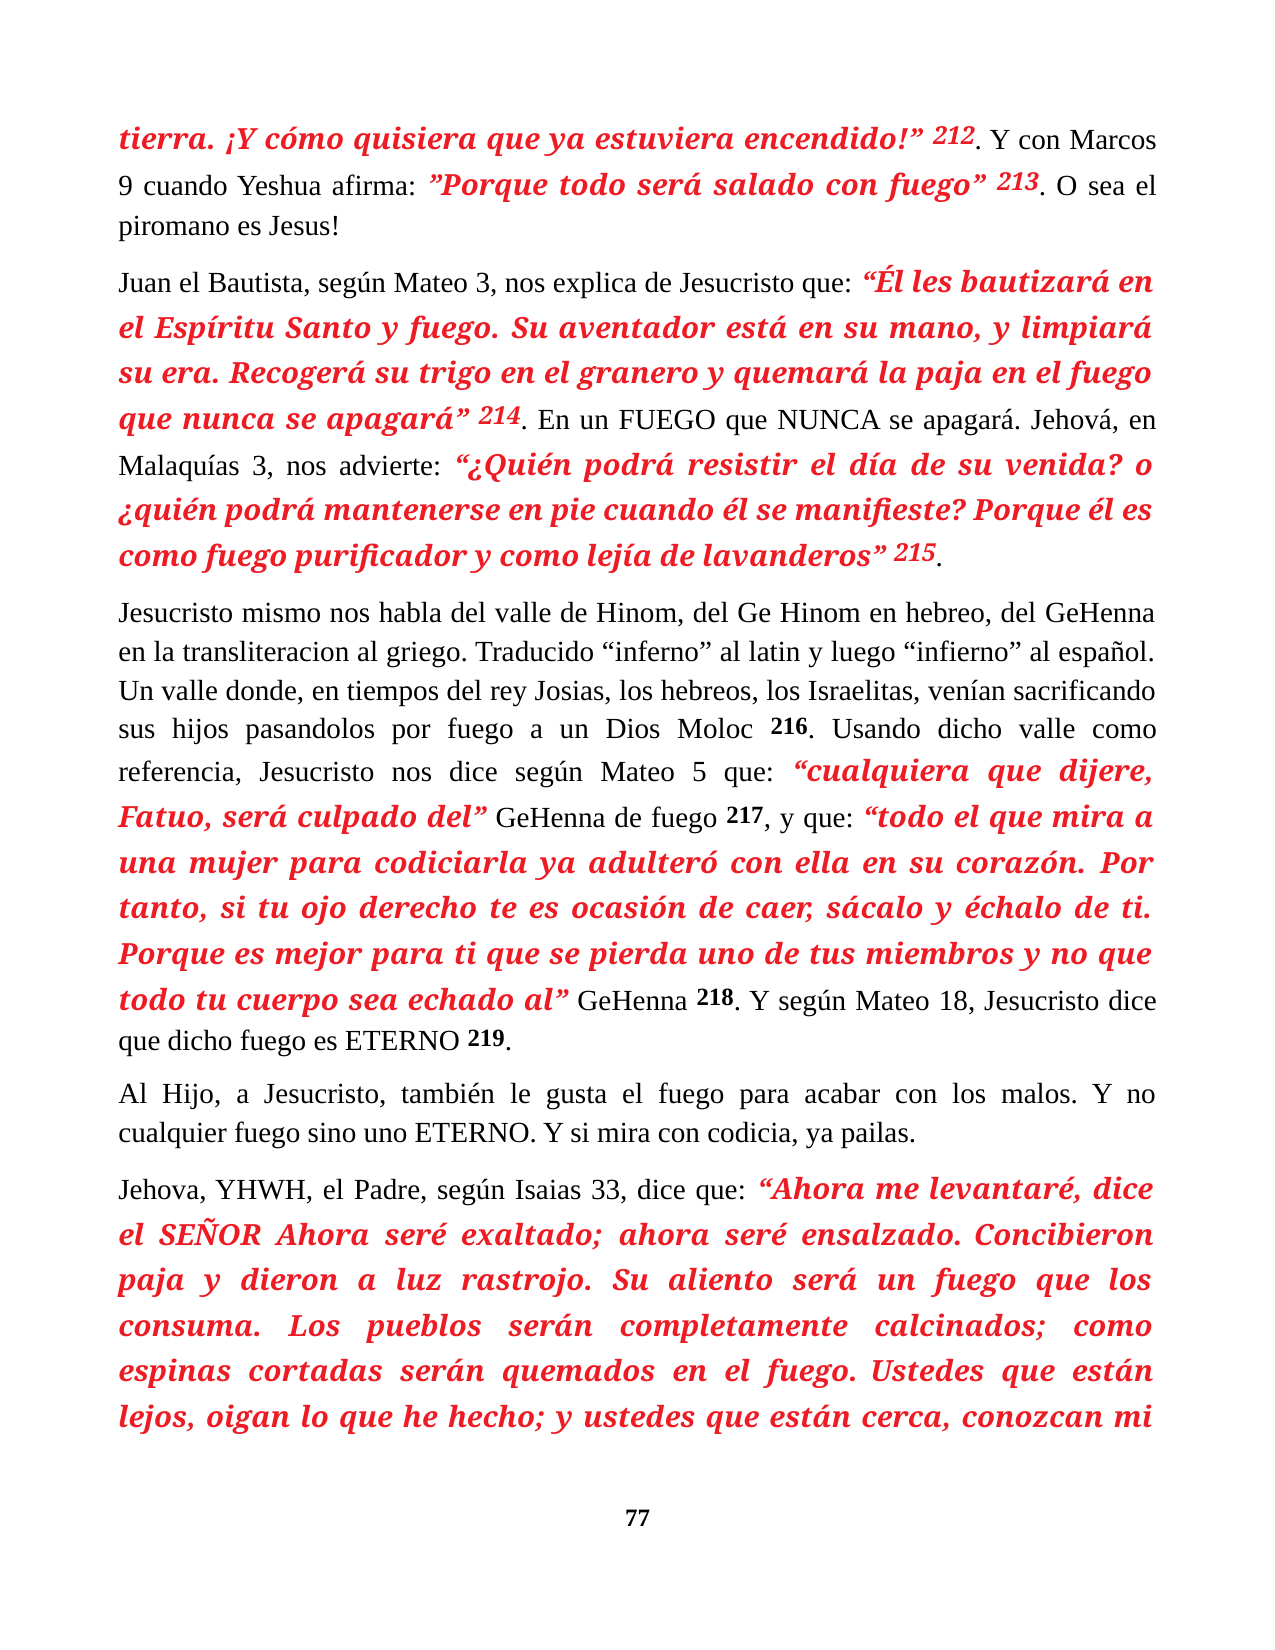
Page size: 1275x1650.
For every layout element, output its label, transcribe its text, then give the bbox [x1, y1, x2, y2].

text Jehova, YHWH, el Padre, según Isaias 33, dice que: “Ahora me levantaré, dice el SEÑOR Ahora seré exaltado; ahora seré ensalzado. Concibieron paja y dieron a luz rastrojo. Su aliento será un fuego que los consuma. Los pueblos serán completamente calcinados; como espinas cortadas serán quemados en el fuego. Ustedes que están lejos, oigan lo que he hecho; y ustedes que están cerca, conozcan mi [118, 1168, 1157, 1436]
text Juan el Bautista, según Mateo 3, nos explica de Jesucristo que: “Él les bautizará en el Espíritu Santo y fuego. Su aventador está en su mano, y limpiará su era. Recogerá su trigo en el granero y quemará la paja en el fuego que nunca se apagará” . En un FUEGO que NUNCA se apagará. Jehová, en Malaquías 3, nos advierte: “¿Quién podrá resistir el día de su venida? o ¿quién podrá mantenerse en pie cuando él se manifieste? Porque él es como fuego purificador y como lejía de lavanderos” . [118, 262, 1157, 575]
text Al Hijo, a Jesucristo, también le gusta el fuego para acabar con los malos. Y no cualquier fuego sino uno ETERNO. Y si mira con codicia, ya pailas. [118, 1077, 1157, 1149]
text Jesucristo mismo nos habla del valle de Hinom, del Ge Hinom en hebreo, del GeHenna en la transliteracion al griego. Traducido “inferno” al latin y luego “infierno” al español. Un valle donde, en tiempos del rey Josias, los hebreos, los Israelitas, venían sacrificando sus hijos pasandolos por fuego a un Dios Moloc . Usando dicho valle como referencia, Jesucristo nos dice según Mateo 5 que: “cualquiera que dijere, Fatuo, será culpado del” GeHenna de fuego , y que: “todo el que mira a una mujer para codiciarla ya adulteró con ella en su corazón. Por tanto, si tu ojo derecho te es ocasión de caer, sácalo y échalo de ti. Porque es mejor para ti que se pierda uno de tus miembros y no que todo tu cuerpo sea echado al” GeHenna . Y según Mateo 18, Jesucristo dice que dicho fuego es ETERNO . [118, 596, 1157, 1057]
text tierra. ¡Y cómo quisiera que ya estuviera encendido!” . Y con Marcos 9 cuando Yeshua afirma: ”Porque todo será salado con fuego” . O sea el piromano es Jesus! [118, 118, 1157, 242]
